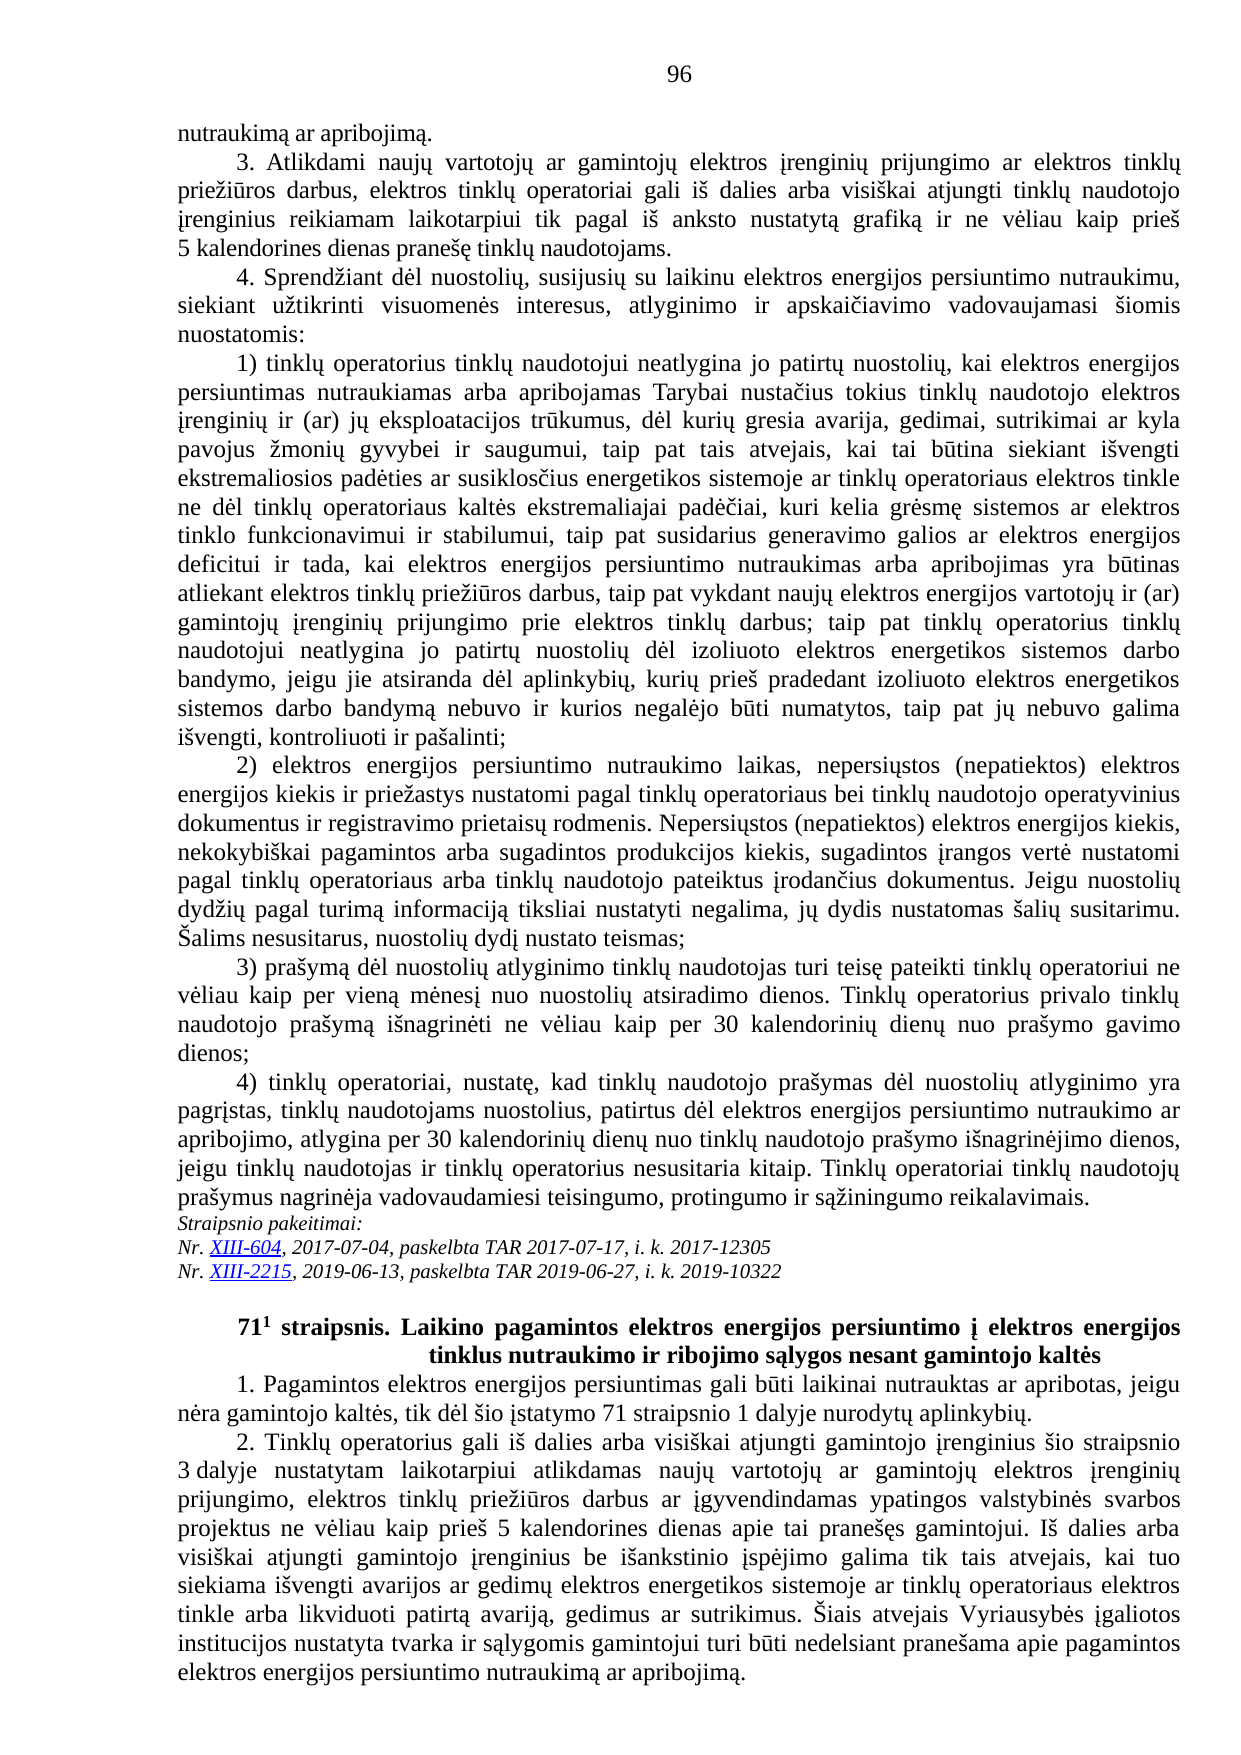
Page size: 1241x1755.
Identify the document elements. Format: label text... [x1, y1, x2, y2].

text 711 straipsnis. Laikino pagamintos elektros energijos persiuntimo į elektros energijos tinklus nutraukimo ir ribojimo sąlygos nesant gamintojo kaltės [237, 1312, 1181, 1369]
text Nr. XIII-2215, 2019-06-13, paskelbta TAR 2019-06-27, i. k. 2019-10322 [177, 1259, 1181, 1283]
text 2. Tinklų operatorius gali iš dalies arba visiškai atjungti gamintojo įrenginius šio straipsnio 3 dalyje nustatytam laikotarpiui atlikdamas naujų vartotojų ar gamintojų elektros įrenginių prijungimo, elektros tinklų priežiūros darbus ar įgyvendindamas ypatingos valstybinės svarbos projektus ne vėliau kaip prieš 5 kalendorines dienas apie tai pranešęs gamintojui. Iš dalies arba visiškai atjungti gamintojo įrenginius be išankstinio įspėjimo galima tik tais atvejais, kai tuo siekiama išvengti avarijos ar gedimų elektros energetikos sistemoje ar tinklų operatoriaus elektros tinkle arba likviduoti patirtą avariją, gedimus ar sutrikimus. Šiais atvejais Vyriausybės įgaliotos institucijos nustatyta tvarka ir sąlygomis gamintojui turi būti nedelsiant pranešama apie pagamintos elektros energijos persiuntimo nutraukimą ar apribojimą. [177, 1427, 1181, 1685]
text 2) elektros energijos persiuntimo nutraukimo laikas, nepersiųstos (nepatiektos) elektros energijos kiekis ir priežastys nustatomi pagal tinklų operatoriaus bei tinklų naudotojo operatyvinius dokumentus ir registravimo prietaisų rodmenis. Nepersiųstos (nepatiektos) elektros energijos kiekis, nekokybiškai pagamintos arba sugadintos produkcijos kiekis, sugadintos įrangos vertė nustatomi pagal tinklų operatoriaus arba tinklų naudotojo pateiktus įrodančius dokumentus. Jeigu nuostolių dydžių pagal turimą informaciją tiksliai nustatyti negalima, jų dydis nustatomas šalių susitarimu. Šalims nesusitarus, nuostolių dydį nustato teismas; [177, 751, 1181, 952]
text Straipsnio pakeitimai: [177, 1211, 1181, 1235]
text 1. Pagamintos elektros energijos persiuntimas gali būti laikinai nutrauktas ar apribotas, jeigu nėra gamintojo kaltės, tik dėl šio įstatymo 71 straipsnio 1 dalyje nurodytų aplinkybių. [177, 1369, 1181, 1427]
text 4. Sprendžiant dėl nuostolių, susijusių su laikinu elektros energijos persiuntimo nutraukimu, siekiant užtikrinti visuomenės interesus, atlyginimo ir apskaičiavimo vadovaujamasi šiomis nuostatomis: [177, 262, 1181, 348]
text 4) tinklų operatoriai, nustatę, kad tinklų naudotojo prašymas dėl nuostolių atlyginimo yra pagrįstas, tinklų naudotojams nuostolius, patirtus dėl elektros energijos persiuntimo nutraukimo ar apribojimo, atlygina per 30 kalendorinių dienų nuo tinklų naudotojo prašymo išnagrinėjimo dienos, jeigu tinklų naudotojas ir tinklų operatorius nesusitaria kitaip. Tinklų operatoriai tinklų naudotojų prašymus nagrinėja vadovaudamiesi teisingumo, protingumo ir sąžiningumo reikalavimais. [177, 1067, 1181, 1211]
text nutraukimą ar apribojimą. [177, 118, 1181, 147]
text 3) prašymą dėl nuostolių atlyginimo tinklų naudotojas turi teisę pateikti tinklų operatoriui ne vėliau kaip per vieną mėnesį nuo nuostolių atsiradimo dienos. Tinklų operatorius privalo tinklų naudotojo prašymą išnagrinėti ne vėliau kaip per 30 kalendorinių dienų nuo prašymo gavimo dienos; [177, 952, 1181, 1067]
text Nr. XIII-604, 2017-07-04, paskelbta TAR 2017-07-17, i. k. 2017-12305 [177, 1235, 1181, 1259]
text 3. Atlikdami naujų vartotojų ar gamintojų elektros įrenginių prijungimo ar elektros tinklų priežiūros darbus, elektros tinklų operatoriai gali iš dalies arba visiškai atjungti tinklų naudotojo įrenginius reikiamam laikotarpiui tik pagal iš anksto nustatytą grafiką ir ne vėliau kaip prieš 5 kalendorines dienas pranešę tinklų naudotojams. [177, 147, 1181, 262]
text 1) tinklų operatorius tinklų naudotojui neatlygina jo patirtų nuostolių, kai elektros energijos persiuntimas nutraukiamas arba apribojamas Tarybai nustačius tokius tinklų naudotojo elektros įrenginių ir (ar) jų eksploatacijos trūkumus, dėl kurių gresia avarija, gedimai, sutrikimai ar kyla pavojus žmonių gyvybei ir saugumui, taip pat tais atvejais, kai tai būtina siekiant išvengti ekstremaliosios padėties ar susiklosčius energetikos sistemoje ar tinklų operatoriaus elektros tinkle ne dėl tinklų operatoriaus kaltės ekstremaliajai padėčiai, kuri kelia grėsmę sistemos ar elektros tinklo funkcionavimui ir stabilumui, taip pat susidarius generavimo galios ar elektros energijos deficitui ir tada, kai elektros energijos persiuntimo nutraukimas arba apribojimas yra būtinas atliekant elektros tinklų priežiūros darbus, taip pat vykdant naujų elektros energijos vartotojų ir (ar) gamintojų įrenginių prijungimo prie elektros tinklų darbus; taip pat tinklų operatorius tinklų naudotojui neatlygina jo patirtų nuostolių dėl izoliuoto elektros energetikos sistemos darbo bandymo, jeigu jie atsiranda dėl aplinkybių, kurių prieš pradedant izoliuoto elektros energetikos sistemos darbo bandymą nebuvo ir kurios negalėjo būti numatytos, taip pat jų nebuvo galima išvengti, kontroliuoti ir pašalinti; [177, 348, 1181, 751]
